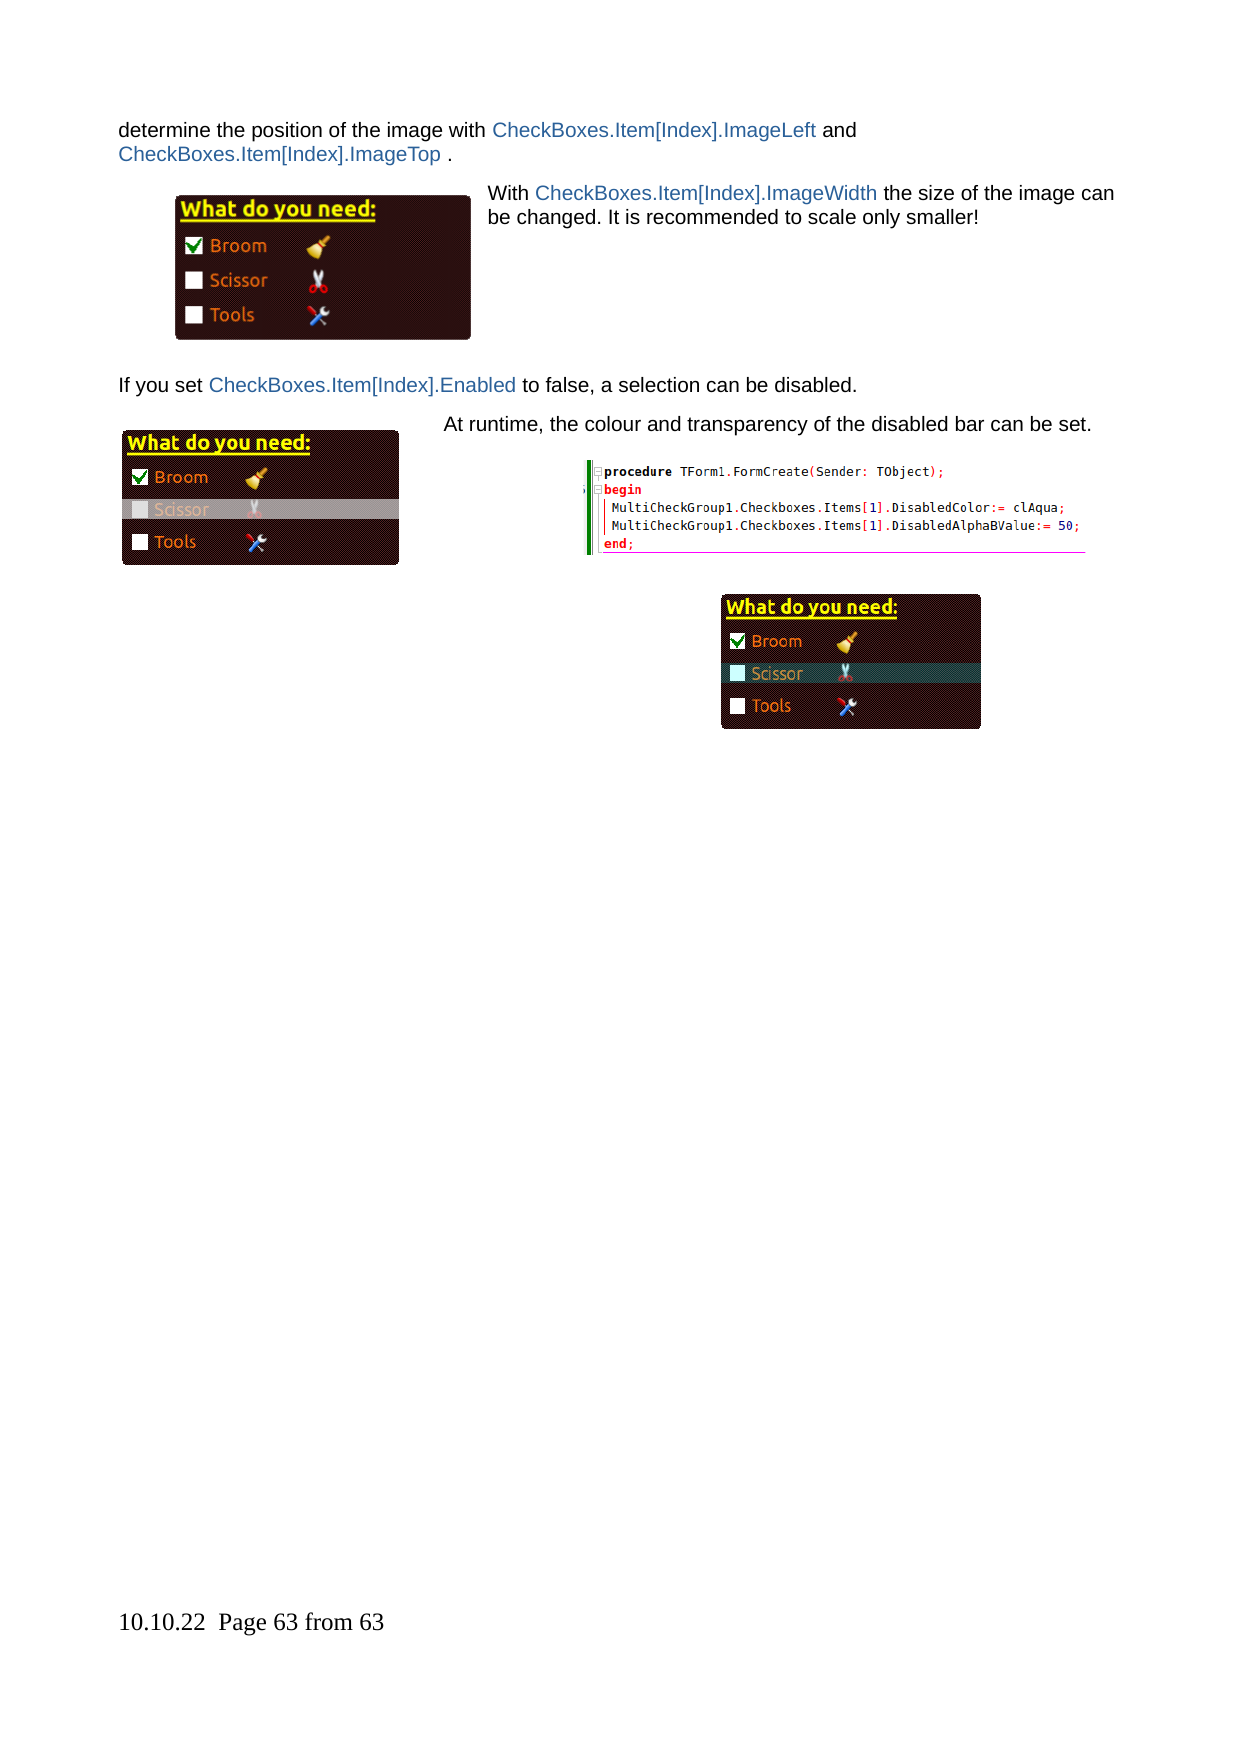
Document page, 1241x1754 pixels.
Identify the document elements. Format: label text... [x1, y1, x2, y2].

text With CheckBoxes.Item[Index].ImageWidth the size of the image can be changed. It is recommended to scale only smaller! [118, 181, 1122, 228]
picture [583, 460, 1086, 555]
picture [711, 588, 988, 737]
text determine the position of the image with CheckBoxes.Item[Index].ImageLeft and CheckBoxes.Item[Index].ImageTop . [118, 118, 1122, 166]
picture [112, 419, 413, 578]
text If you set CheckBoxes.Item[Index].Enabled to false, a selection can be disabled. [118, 373, 1122, 397]
picture [166, 185, 480, 354]
text At runtime, the colour and transparency of the disabled bar can be set. [118, 412, 1122, 436]
